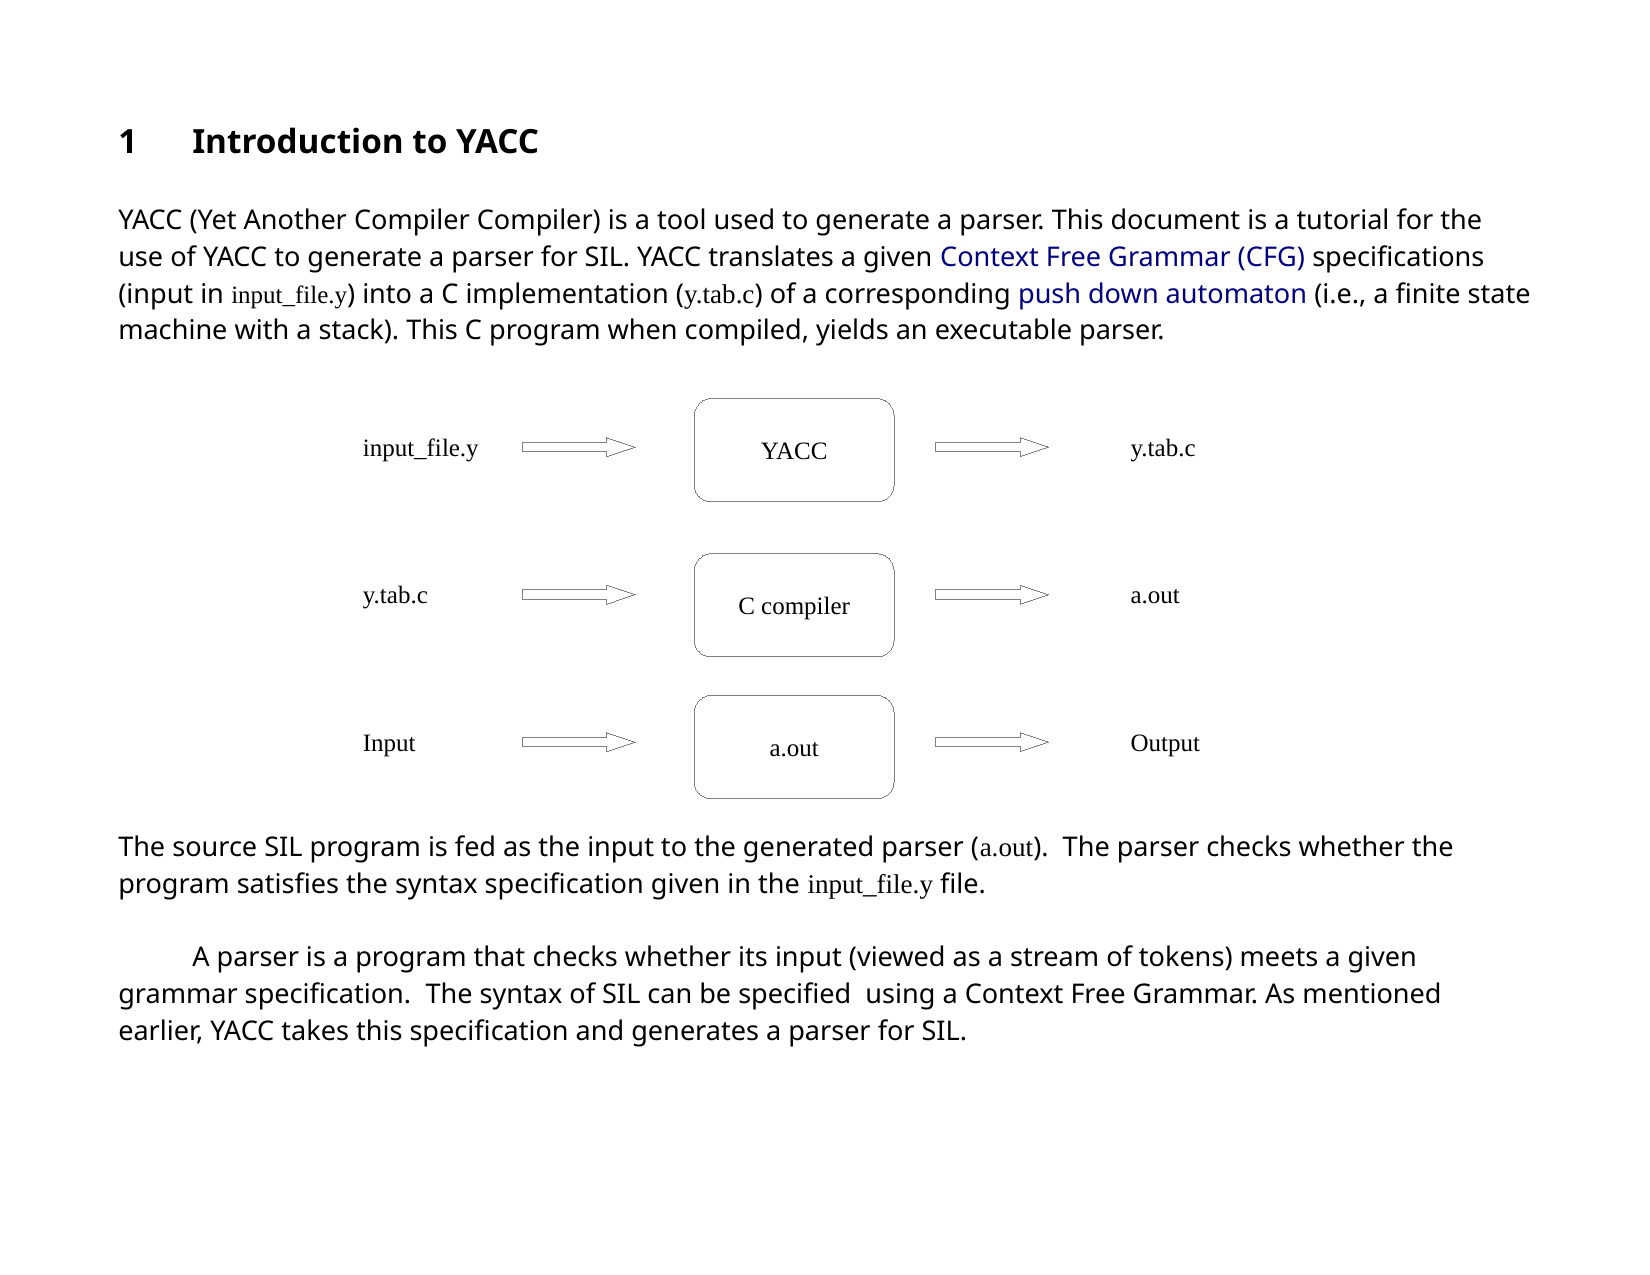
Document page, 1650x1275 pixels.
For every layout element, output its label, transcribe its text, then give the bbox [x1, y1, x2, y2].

text YACC (Yet Another Compiler Compiler) is a tool used to generate a parser. This document is a tutorial for the use of YACC to generate a parser for SIL. YACC translates a given Context Free Grammar (CFG) specifications (input in input_file.y) into a C implementation (y.tab.c) of a corresponding push down automaton (i.e., a finite state machine with a stack). This C program when compiled, yields an executable parser. [118, 200, 1532, 348]
text A parser is a program that checks whether its input (viewed as a stream of tokens) meets a given grammar specification. The syntax of SIL can be specified using a Context Free Grammar. As mentioned earlier, YACC takes this specification and generates a parser for SIL. [118, 938, 1532, 1048]
text The source SIL program is fed as the input to the generated parser (a.out). The parser checks whether the program satisfies the syntax specification given in the input_file.y file. [118, 827, 1532, 901]
text 1 Introduction to YACC [118, 118, 1532, 163]
